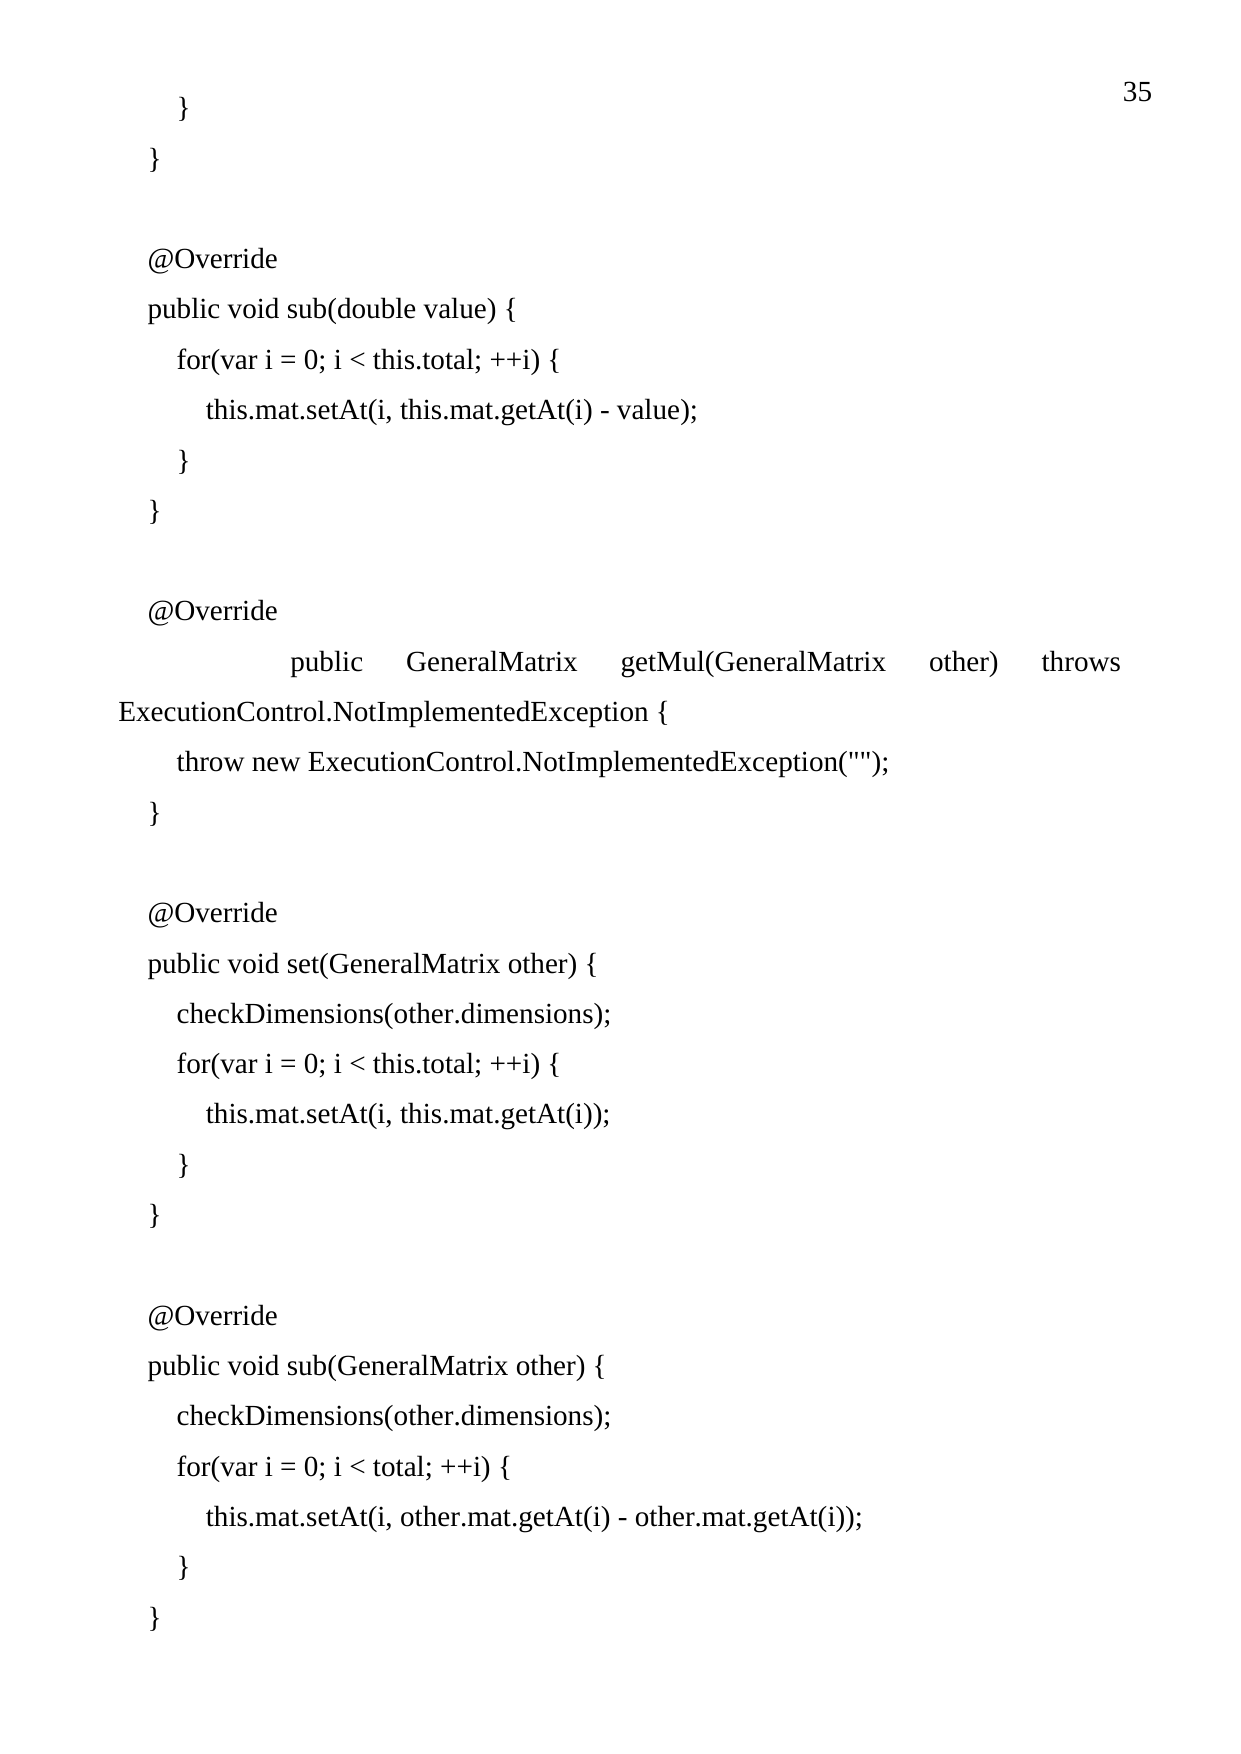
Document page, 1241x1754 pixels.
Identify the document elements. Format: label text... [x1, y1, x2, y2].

text public GeneralMatrix getMul(GeneralMatrix other) throws ExecutionControl.NotImplementedException { [118, 644, 1122, 728]
text } [118, 493, 1122, 526]
text checkDimensions(other.dimensions); [118, 996, 1122, 1029]
text @Override [118, 241, 1122, 275]
text this.mat.setAt(i, other.mat.getAt(i) - other.mat.getAt(i)); [118, 1499, 1122, 1533]
text throw new ExecutionControl.NotImplementedException(""); [118, 744, 1122, 778]
text this.mat.setAt(i, this.mat.getAt(i)); [118, 1097, 1122, 1130]
text for(var i = 0; i < this.total; ++i) { [118, 1046, 1122, 1080]
text public void set(GeneralMatrix other) { [118, 946, 1122, 979]
text checkDimensions(other.dimensions); [118, 1398, 1122, 1432]
text } [118, 795, 1122, 828]
text } [118, 1147, 1122, 1181]
text public void sub(double value) { [118, 292, 1122, 325]
text } [118, 1197, 1122, 1231]
text } [118, 141, 1122, 174]
text @Override [118, 895, 1122, 929]
text @Override [118, 593, 1122, 627]
text public void sub(GeneralMatrix other) { [118, 1348, 1122, 1382]
text } [118, 90, 1122, 124]
text for(var i = 0; i < this.total; ++i) { [118, 342, 1122, 376]
text } [118, 1549, 1122, 1583]
text this.mat.setAt(i, this.mat.getAt(i) - value); [118, 392, 1122, 426]
text for(var i = 0; i < total; ++i) { [118, 1449, 1122, 1482]
text @Override [118, 1298, 1122, 1331]
text } [118, 1600, 1122, 1633]
text } [118, 443, 1122, 476]
